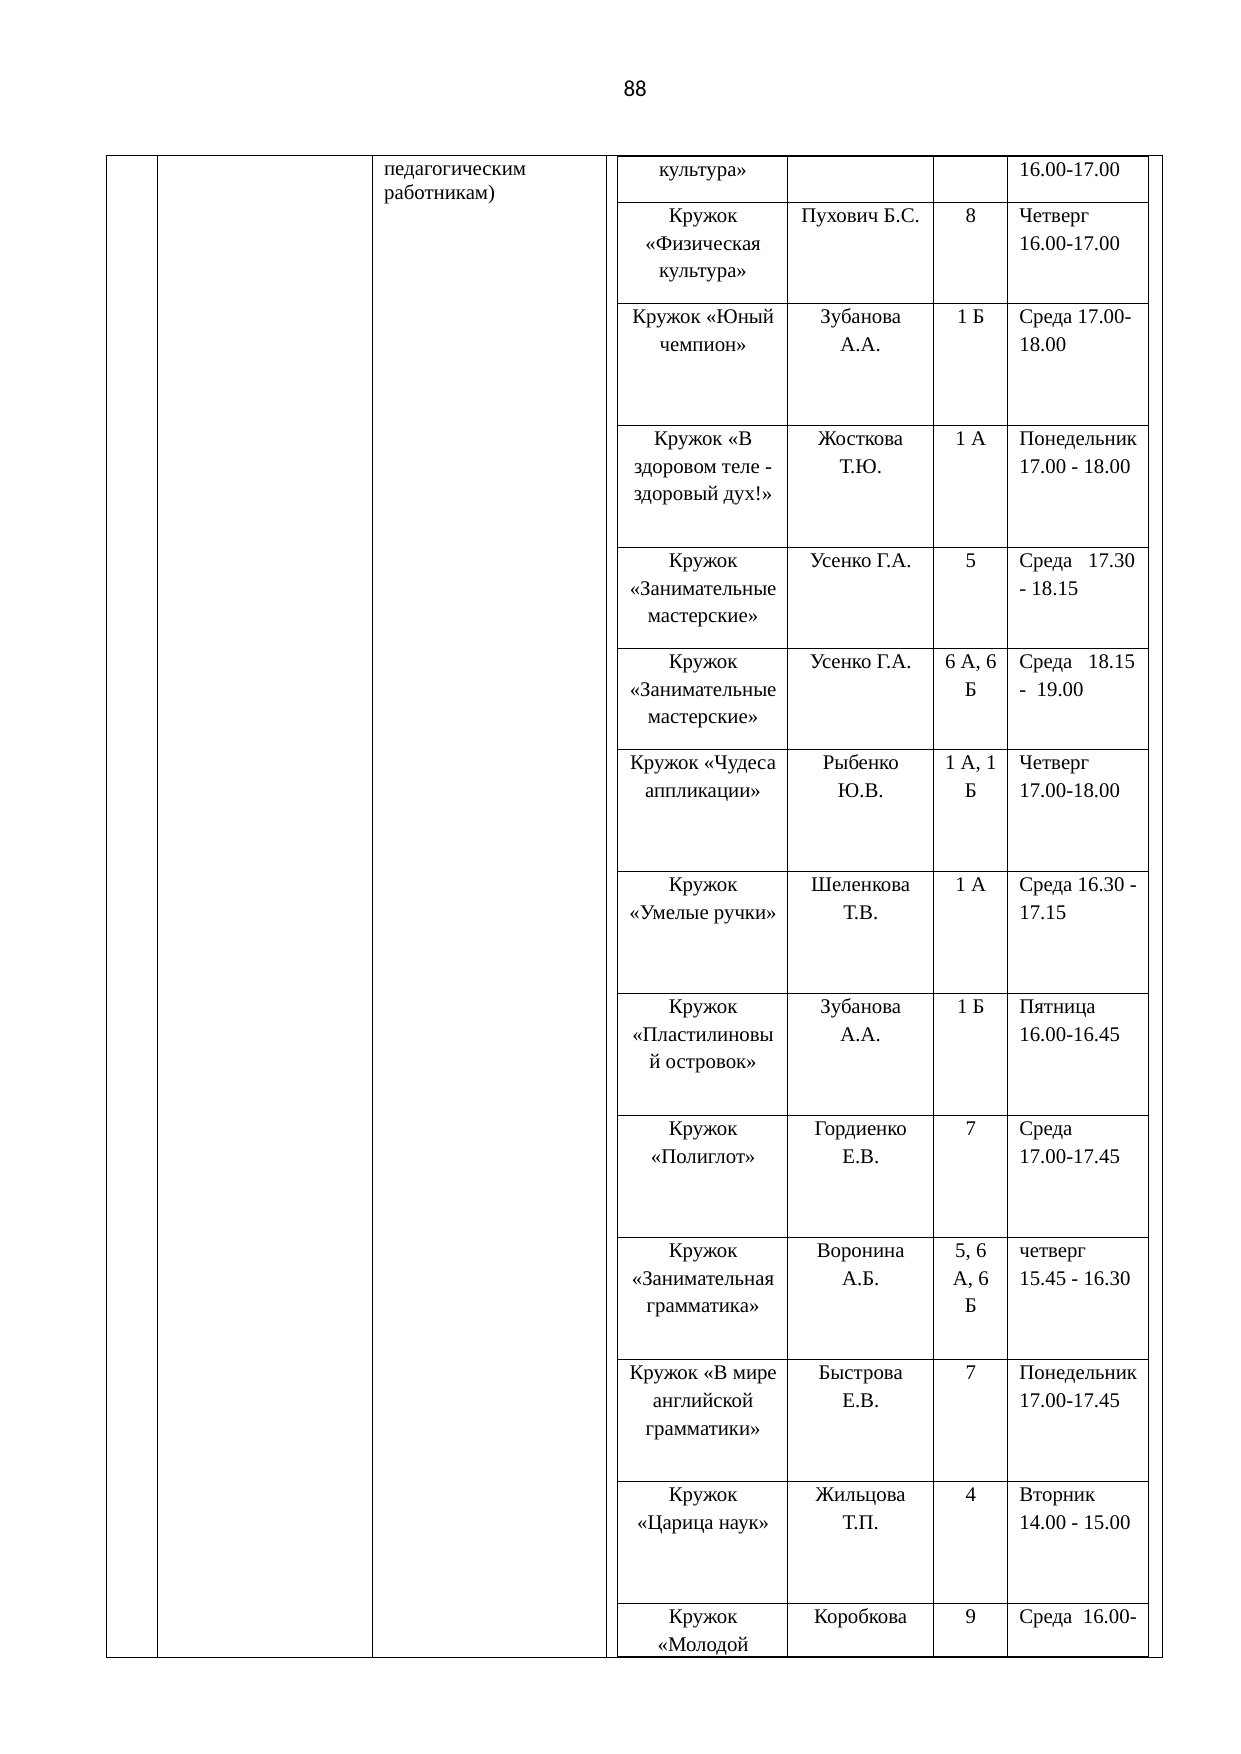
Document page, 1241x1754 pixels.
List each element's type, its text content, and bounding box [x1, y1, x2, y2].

table_cell Воронина А.Б. [788, 1238, 933, 1359]
table_cell Зубанова А.А. [788, 994, 933, 1115]
table_cell 7 [934, 1116, 1007, 1237]
table_cell Усенко Г.А. [788, 548, 933, 648]
table_cell Кружок «В здоровом теле - здоровый дух!» [618, 426, 787, 547]
table_cell Кружок «Юный чемпион» [618, 304, 787, 425]
table_cell 5, 6 А, 6 Б [934, 1238, 1007, 1359]
table_cell четверг 15.45 - 16.30 [1008, 1238, 1148, 1359]
table_cell Понедельник 17.00-17.45 [1008, 1360, 1148, 1481]
table_cell Среда 17.30 - 18.15 [1008, 548, 1148, 648]
table_cell Усенко Г.А. [788, 649, 933, 749]
table_cell [607, 156, 617, 1657]
table_cell [934, 157, 1007, 202]
table_cell 1 Б [934, 994, 1007, 1115]
table_cell Рыбенко Ю.В. [788, 750, 933, 871]
table_cell Шеленкова Т.В. [788, 872, 933, 993]
table_cell Среда 18.15 - 19.00 [1008, 649, 1148, 749]
table_cell Кружок «Занимательные мастерские» [618, 649, 787, 749]
table_cell 6 А, 6 Б [934, 649, 1007, 749]
table_cell Коробкова [788, 1604, 933, 1656]
table_cell 1 А [934, 426, 1007, 547]
table_cell Пухович Б.С. [788, 203, 933, 303]
table_cell Кружок «Занимательная грамматика» [618, 1238, 787, 1359]
table_cell Кружок «Царица наук» [618, 1482, 787, 1603]
table_cell Среда 16.30 - 17.15 [1008, 872, 1148, 993]
table_cell педагогическим работникам) [373, 156, 606, 1657]
table_cell Гордиенко Е.В. [788, 1116, 933, 1237]
table_cell 1 А [934, 872, 1007, 993]
table_cell [107, 156, 157, 1657]
table_cell 9 [934, 1604, 1007, 1656]
table_cell Кружок «Занимательные мастерские» [618, 548, 787, 648]
table_cell Пятница 16.00-16.45 [1008, 994, 1148, 1115]
table_cell Среда 16.00- [1008, 1604, 1148, 1656]
table_cell Зубанова А.А. [788, 304, 933, 425]
table_cell Четверг 17.00-18.00 [1008, 750, 1148, 871]
table_cell культура» [618, 157, 787, 202]
table_cell [158, 156, 372, 1657]
table_cell [788, 157, 933, 202]
table_cell Вторник 14.00 - 15.00 [1008, 1482, 1148, 1603]
table_cell Среда 17.00-18.00 [1008, 304, 1148, 425]
table_cell [1149, 156, 1162, 1657]
table_cell Быстрова Е.В. [788, 1360, 933, 1481]
table_cell Среда 17.00-17.45 [1008, 1116, 1148, 1237]
table_cell 16.00-17.00 [1008, 157, 1148, 202]
table_cell Жильцова Т.П. [788, 1482, 933, 1603]
table_cell 1 Б [934, 304, 1007, 425]
table_cell Жосткова Т.Ю. [788, 426, 933, 547]
table_cell Кружок «Умелые ручки» [618, 872, 787, 993]
table_cell Кружок «Пластилиновый островок» [618, 994, 787, 1115]
table_cell 4 [934, 1482, 1007, 1603]
table_cell 8 [934, 203, 1007, 303]
table_cell Кружок «Полиглот» [618, 1116, 787, 1237]
table_cell 7 [934, 1360, 1007, 1481]
table_cell 1 А, 1 Б [934, 750, 1007, 871]
table_cell Кружок «В мире английской грамматики» [618, 1360, 787, 1481]
table_cell Кружок «Физическая культура» [618, 203, 787, 303]
table_cell Четверг 16.00-17.00 [1008, 203, 1148, 303]
table_cell Кружок «Чудеса аппликации» [618, 750, 787, 871]
table_cell Кружок «Молодой [618, 1604, 787, 1656]
table_cell 5 [934, 548, 1007, 648]
table_cell Понедельник 17.00 - 18.00 [1008, 426, 1148, 547]
